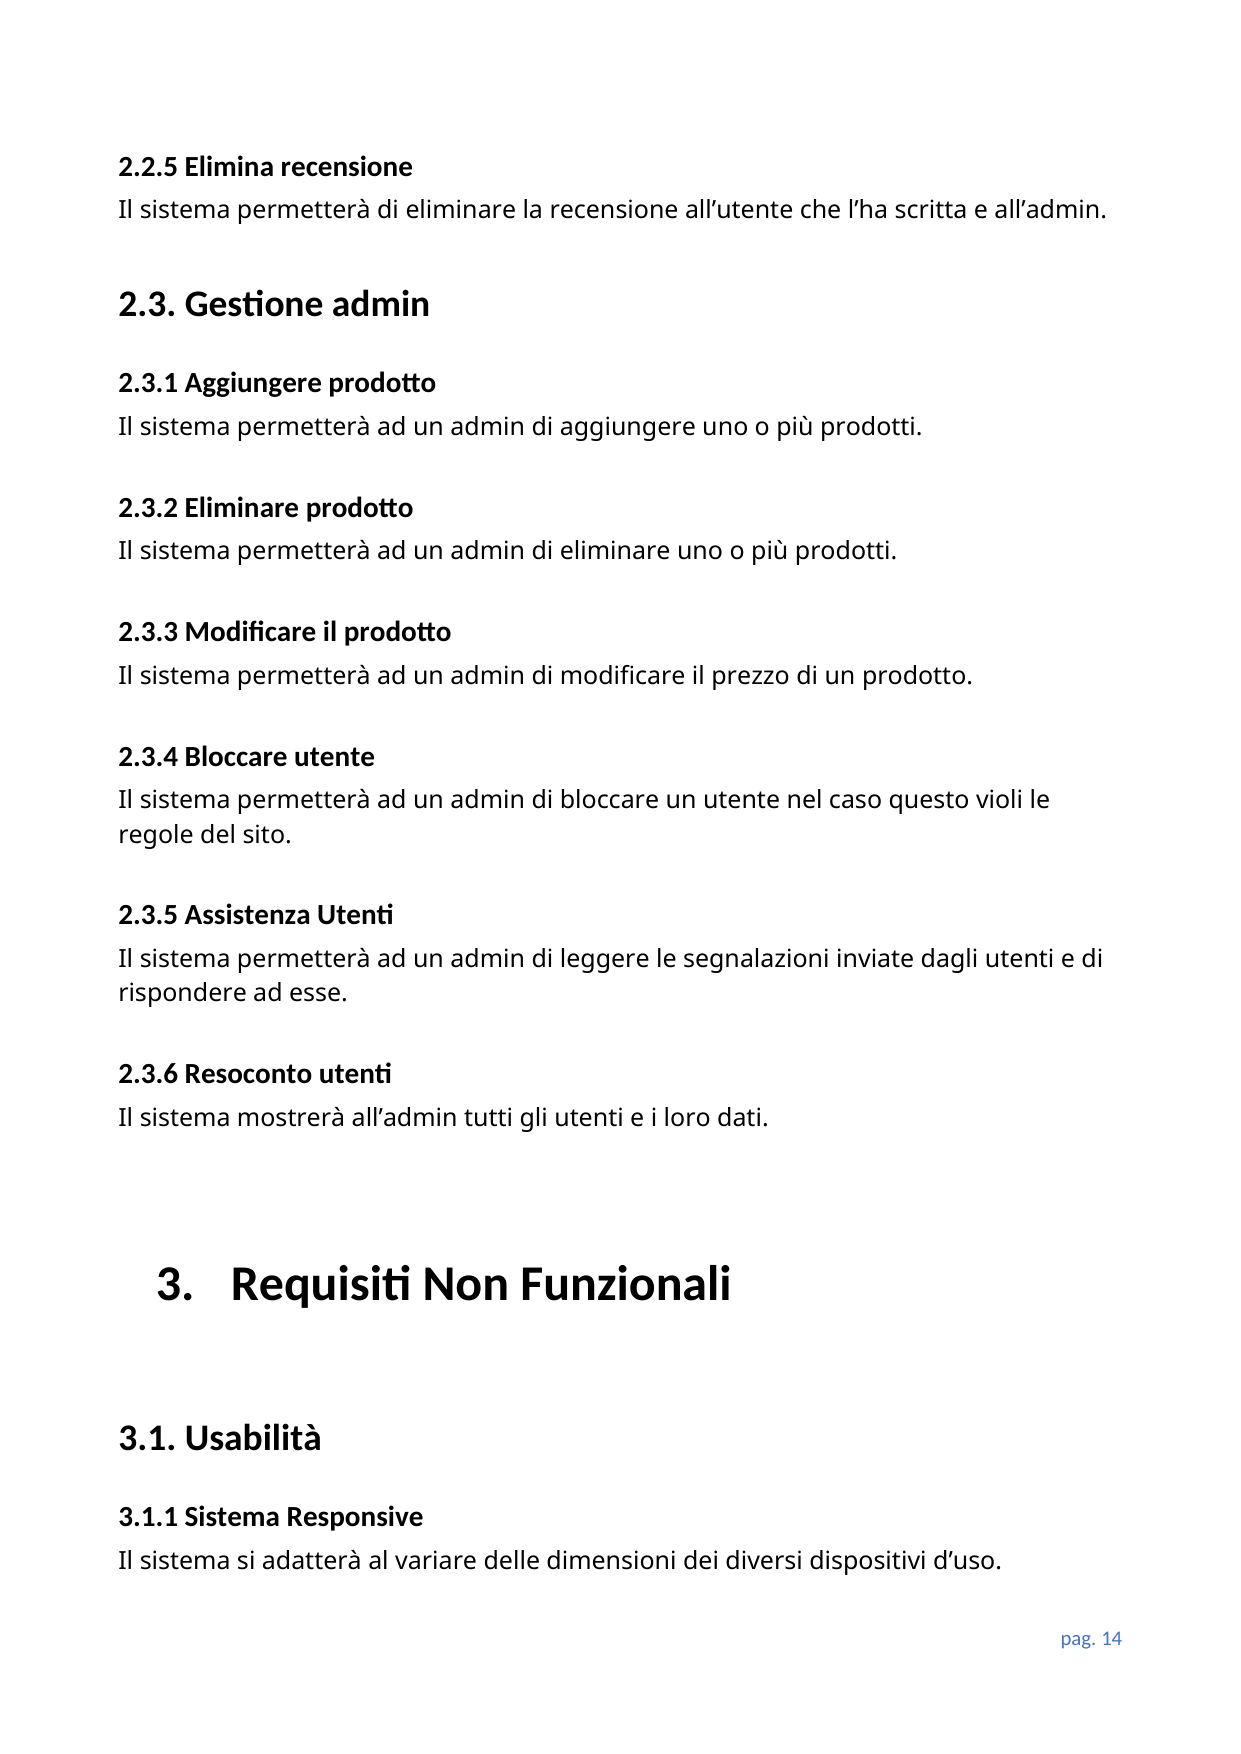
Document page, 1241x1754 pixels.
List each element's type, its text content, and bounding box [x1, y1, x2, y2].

list Requisiti Non Funzionali [156, 1252, 1122, 1313]
text Il sistema permetterà ad un admin di modificare il prezzo di un prodotto. [118, 657, 1122, 691]
subtitle 2.3.1 Aggiungere prodotto [118, 364, 1122, 400]
text Il sistema permetterà ad un admin di bloccare un utente nel caso questo violi le regole del sito. [118, 782, 1122, 850]
subtitle 2.3.6 Resoconto utenti [118, 1055, 1122, 1091]
subtitle 2.3.4 Bloccare utente [118, 738, 1122, 773]
subtitle 2.3. Gestione admin [118, 280, 1122, 326]
subtitle 2.2.5 Elimina recensione [118, 148, 1122, 183]
text Il sistema permetterà ad un admin di leggere le segnalazioni inviate dagli utenti e di rispondere ad esse. [118, 941, 1122, 1009]
subtitle 2.3.5 Assistenza Utenti [118, 896, 1122, 932]
subtitle 3.1. Usabilità [118, 1414, 1122, 1460]
subtitle 2.3.2 Eliminare prodotto [118, 489, 1122, 524]
text Il sistema permetterà ad un admin di aggiungere uno o più prodotti. [118, 408, 1122, 442]
subtitle 3.1.1 Sistema Responsive [118, 1498, 1122, 1534]
text Il sistema mostrerà all’admin tutti gli utenti e i loro dati. [118, 1099, 1122, 1134]
subtitle 2.3.3 Modificare il prodotto [118, 613, 1122, 649]
text Il sistema permetterà di eliminare la recensione all’utente che l’ha scritta e all’admin. [118, 192, 1122, 226]
text Il sistema si adatterà al variare delle dimensioni dei diversi dispositivi d’uso. [118, 1542, 1122, 1576]
text Il sistema permetterà ad un admin di eliminare uno o più prodotti. [118, 533, 1122, 567]
